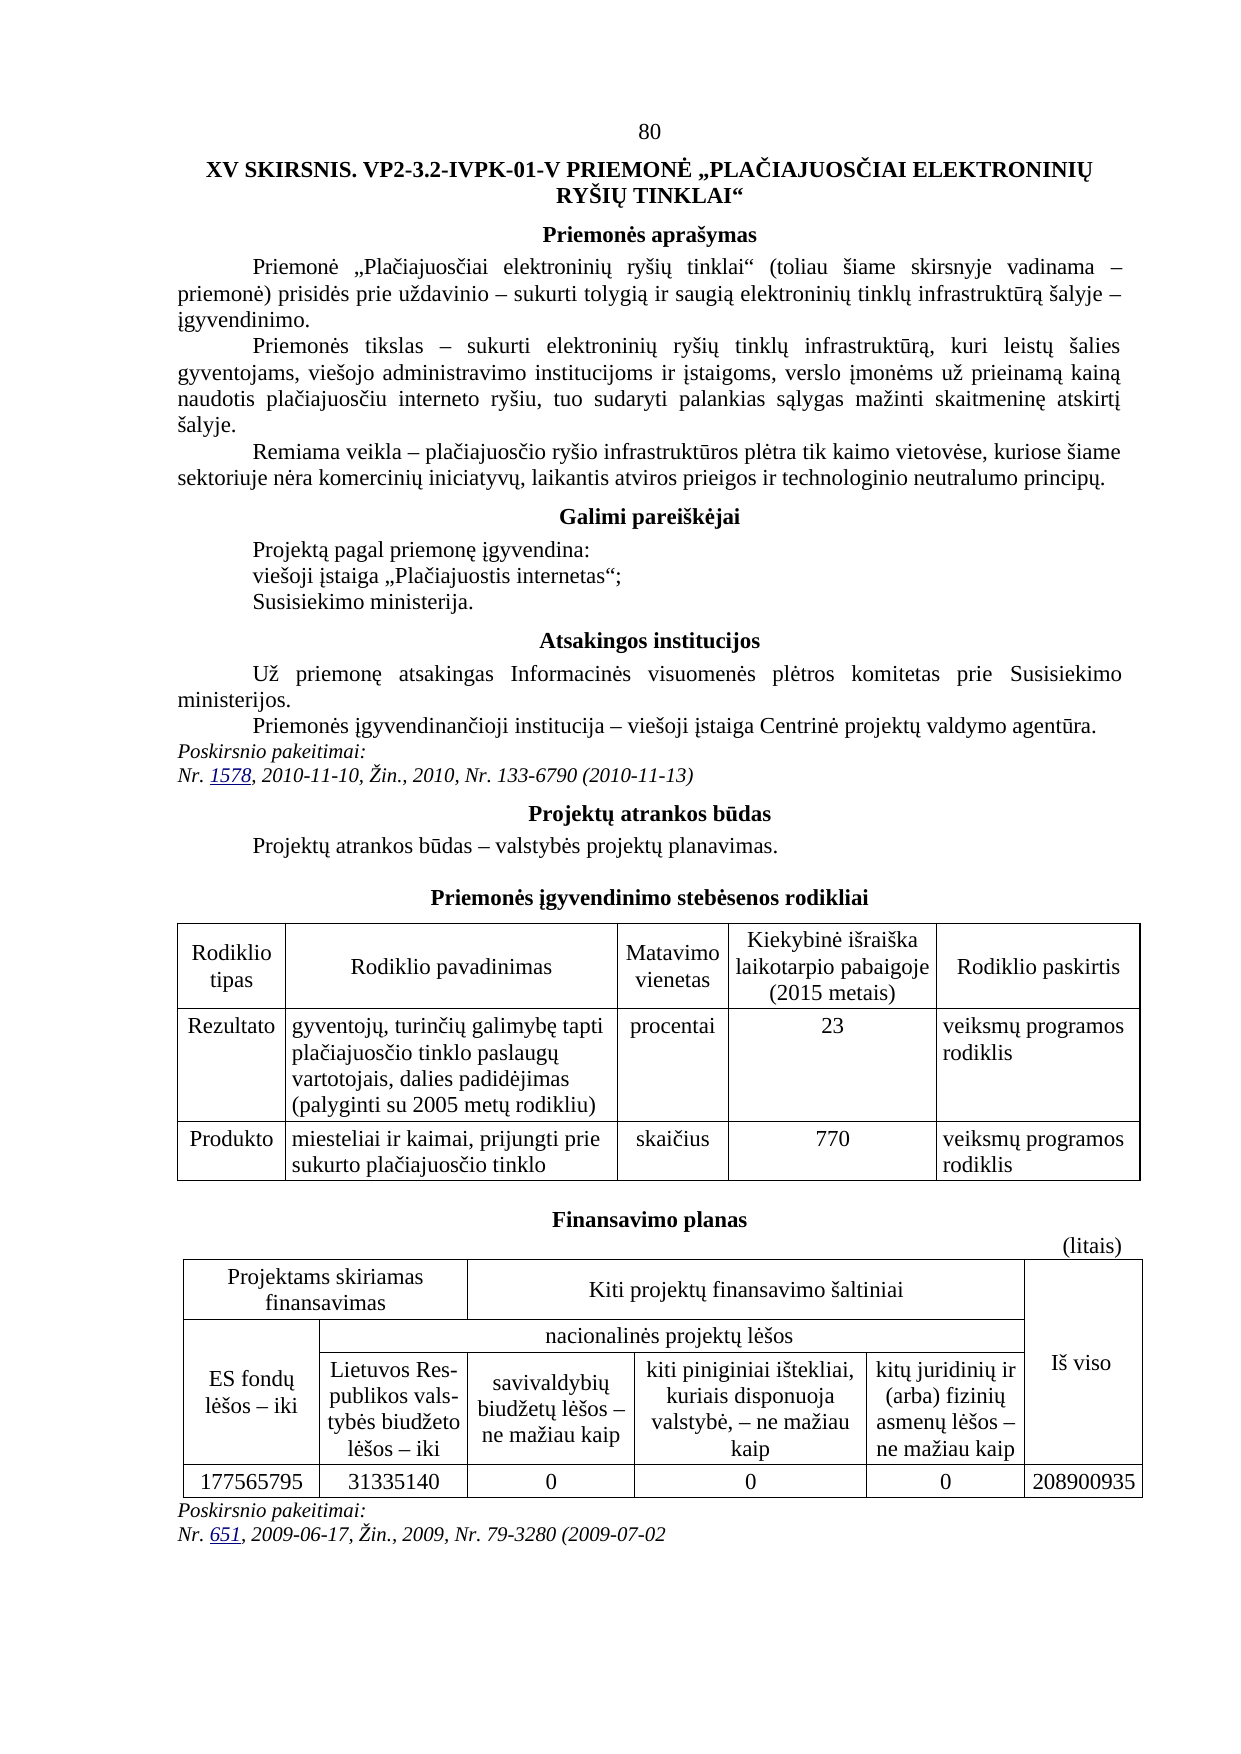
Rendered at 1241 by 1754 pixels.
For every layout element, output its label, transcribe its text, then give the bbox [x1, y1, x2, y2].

table_cell 31335140 [320, 1465, 467, 1497]
table_cell kiti piniginiai ištekliai, kuriais disponuoja valstybė, – ne mažiau kaip [635, 1353, 866, 1464]
table_cell veiksmų programos rodiklis [937, 1122, 1139, 1180]
table_cell skaičius [618, 1122, 728, 1180]
text Poskirsnio pakeitimai: [177, 739, 1122, 763]
table_cell 177565795 [184, 1465, 319, 1497]
table_cell 208900935 [1025, 1465, 1142, 1497]
text Priemonės tikslas – sukurti elektroninių ryšių tinklų infrastruktūrą, kuri leistų šalies gyventojams, viešojo administravimo institucijoms ir įstaigoms, verslo įmonėms už prieinamą kainą naudotis plačiajuosčiu interneto ryšiu, tuo sudaryti palankias sąlygas mažinti skaitmeninę atskirtį šalyje. [177, 332, 1122, 438]
table_cell nacionalinės projektų lėšos [320, 1320, 1024, 1352]
text Nr. 1578, 2010-11-10, Žin., 2010, Nr. 133-6790 (2010-11-13) [177, 763, 1122, 787]
text Priemonės aprašymas [177, 221, 1122, 247]
table_cell savivaldybių biudžetų lėšos – ne mažiau kaip [468, 1353, 634, 1464]
table_header Matavimo vienetas [618, 924, 728, 1008]
table_header Rodiklio tipas [178, 924, 285, 1008]
text Atsakingos institucijos [177, 627, 1122, 654]
text Susisiekimo ministerija. [177, 588, 1122, 615]
table_cell Lietuvos Res­publikos vals­tybės biudžeto lėšos – iki [320, 1353, 467, 1464]
text Finansavimo planas [177, 1206, 1122, 1233]
table_header Projektams skiriamas finansavimas [184, 1260, 467, 1318]
table_header Kiekybinė išraiška laikotarpio pabaigoje (2015 metais) [729, 924, 936, 1008]
text Galimi pareiškėjai [177, 503, 1122, 529]
text viešoji įstaiga „Plačiajuostis internetas“; [177, 562, 1122, 588]
text Projektų atrankos būdas [177, 799, 1122, 826]
table_cell kitų juridinių ir (arba) fizinių asmenų lėšos – ne mažiau kaip [867, 1353, 1024, 1464]
text Už priemonę atsakingas Informacinės visuomenės plėtros komitetas prie Susisiekimo ministerijos. [177, 660, 1122, 713]
text Nr. 651, 2009-06-17, Žin., 2009, Nr. 79-3280 (2009-07-02 [177, 1522, 1122, 1546]
table_cell 0 [867, 1465, 1024, 1497]
table_cell gyventojų, turinčių galimybę tapti plačiajuosčio tinklo paslaugų vartotojais, dalies padidėjimas (palyginti su 2005 metų rodikliu) [286, 1009, 617, 1121]
table_cell 0 [635, 1465, 866, 1497]
table_cell 23 [729, 1009, 936, 1121]
text Priemonės įgyvendinančioji institucija – viešoji įstaiga Centrinė projektų valdymo agentūra. [177, 713, 1122, 739]
table_cell miesteliai ir kaimai, prijungti prie sukurto plačiajuosčio tinklo [286, 1122, 617, 1180]
table_cell 770 [729, 1122, 936, 1180]
text Projektų atrankos būdas – valstybės projektų planavimas. [177, 832, 1122, 858]
table_header Iš viso [1025, 1260, 1142, 1464]
table_cell veiksmų programos rodiklis [937, 1009, 1139, 1121]
table_cell ES fondų lėšos – iki [184, 1320, 319, 1464]
text (litais) [177, 1233, 1122, 1259]
text Priemonės įgyvendinimo stebėsenos rodikliai [177, 883, 1122, 910]
table_cell 0 [468, 1465, 634, 1497]
text Priemonė „Plačiajuosčiai elektroninių ryšių tinklai“ (toliau šiame skirsnyje vadinama – priemonė) prisidės prie uždavinio – sukurti tolygią ir saugią elektroninių tinklų infrastruktūrą šalyje – įgyvendinimo. [177, 253, 1122, 332]
table_header Kiti projektų finansavimo šaltiniai [468, 1260, 1024, 1318]
text Projektą pagal priemonę įgyvendina: [177, 536, 1122, 562]
text Poskirsnio pakeitimai: [177, 1498, 1122, 1522]
table_cell procentai [618, 1009, 728, 1121]
table_cell Rezultato [178, 1009, 285, 1121]
subtitle XV SKIRSNIS. VP2-3.2-IVPK-01-V PRIEMONĖ „PLAČIAJUOSČIAI ELEKTRONINIŲ RYŠIŲ TINKLAI“ [177, 156, 1122, 208]
table_header Rodiklio paskirtis [937, 924, 1139, 1008]
table_header Rodiklio pavadinimas [286, 924, 617, 1008]
text Remiama veikla – plačiajuosčio ryšio infrastruktūros plėtra tik kaimo vietovėse, kuriose šiame sektoriuje nėra komercinių iniciatyvų, laikantis atviros prieigos ir technologinio neutralumo principų. [177, 438, 1122, 491]
table_cell Produkto [178, 1122, 285, 1180]
